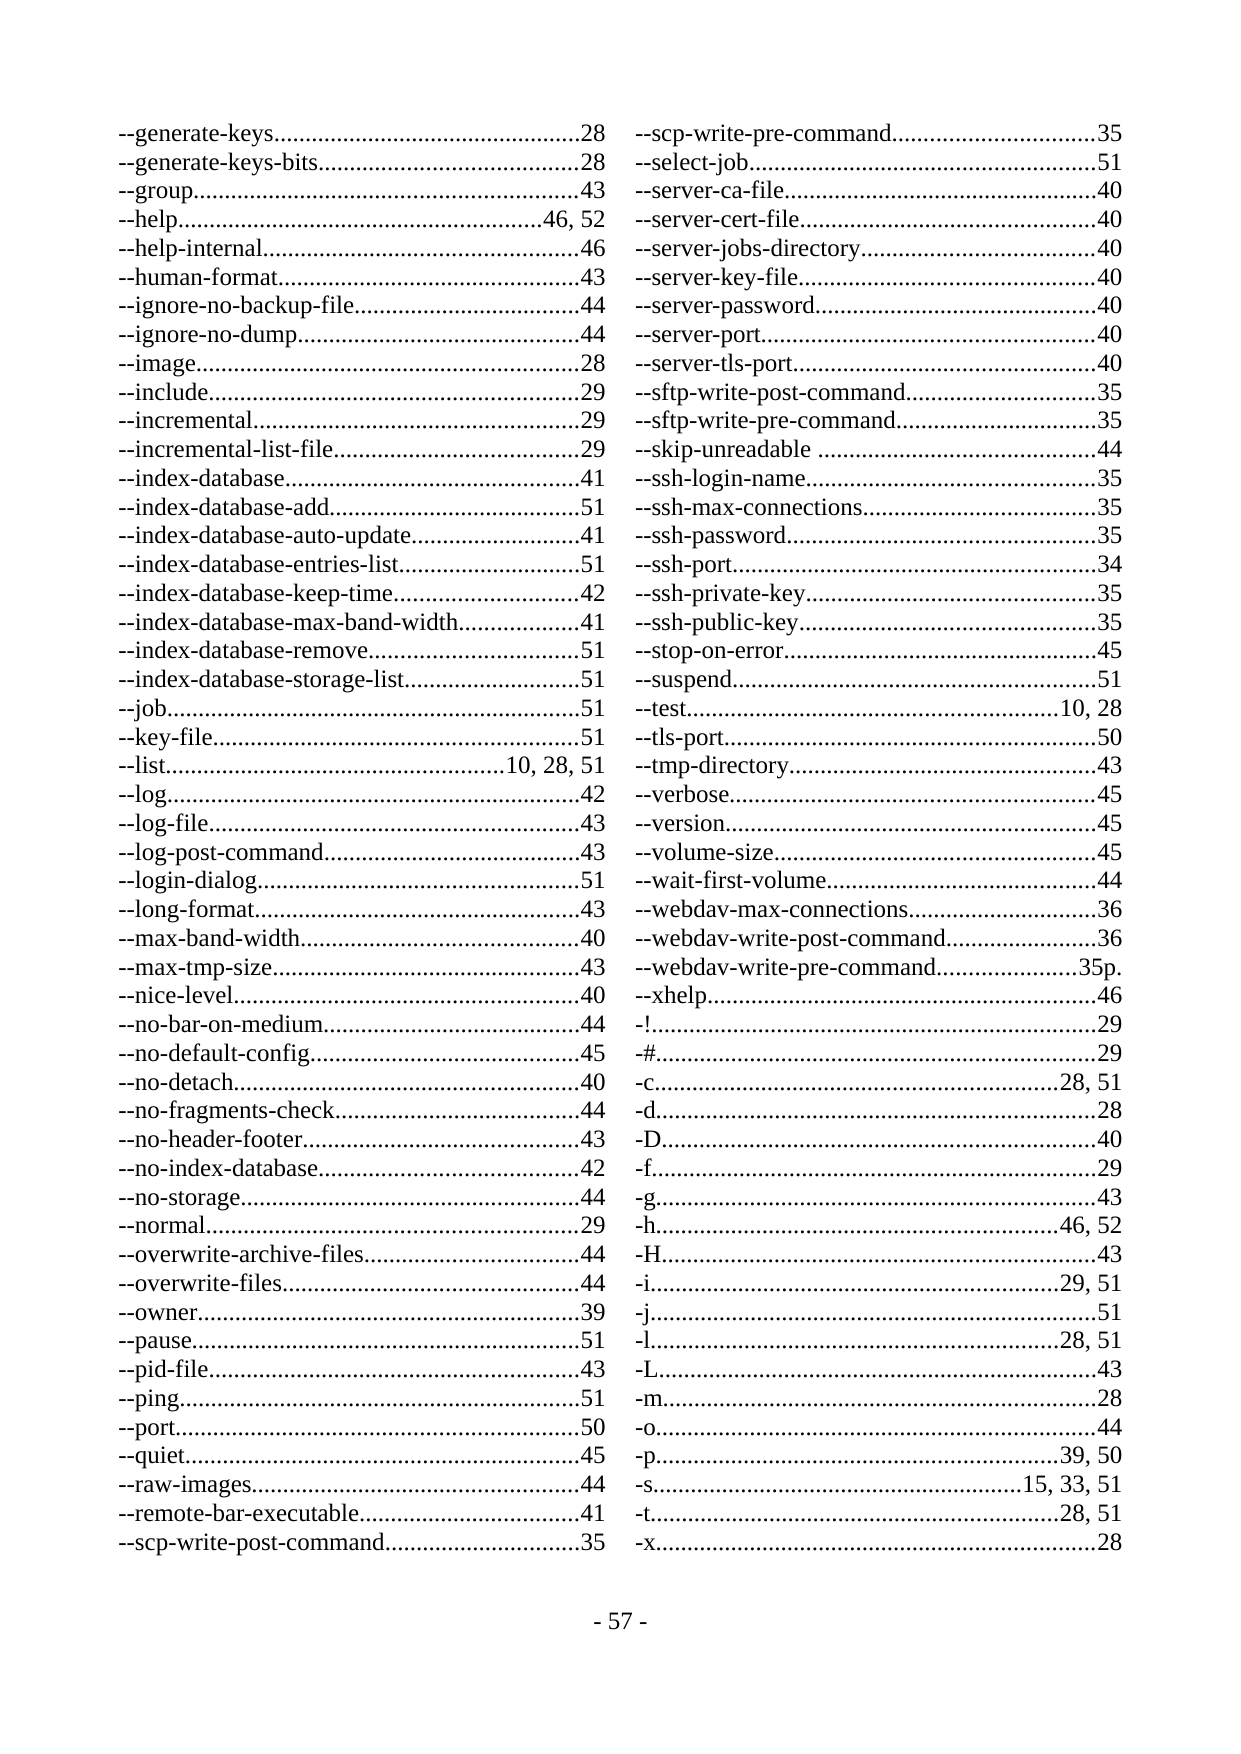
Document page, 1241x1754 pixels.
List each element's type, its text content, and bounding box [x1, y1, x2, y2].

text --index-database-auto-update 41 [118, 521, 605, 549]
text --no-index-database 42 [118, 1153, 605, 1182]
text --ssh-login-name 35 [635, 463, 1122, 492]
text --server-password 40 [635, 291, 1122, 319]
text --verbose 45 [635, 779, 1122, 808]
text --sftp-write-post-command 35 [635, 377, 1122, 406]
text --no-fragments-check 44 [118, 1096, 605, 1124]
text --overwrite-files 44 [118, 1268, 605, 1297]
text --incremental 29 [118, 406, 605, 434]
text --volume-size 45 [635, 837, 1122, 866]
text --image 28 [118, 348, 605, 377]
text --stop-on-error 45 [635, 636, 1122, 664]
text --remote-bar-executable 41 [118, 1498, 605, 1527]
text --server-port 40 [635, 319, 1122, 348]
text -g 43 [635, 1182, 1122, 1211]
text -# 29 [635, 1038, 1122, 1067]
text --incremental-list-file 29 [118, 434, 605, 463]
text -o 44 [635, 1412, 1122, 1441]
text --webdav-write-pre-command 35p. [635, 952, 1122, 981]
text --overwrite-archive-files 44 [118, 1239, 605, 1268]
text --index-database 41 [118, 463, 605, 492]
text -l 28, 51 [635, 1326, 1122, 1354]
text -m 28 [635, 1383, 1122, 1412]
text -d 28 [635, 1096, 1122, 1124]
text --list 10, 28, 51 [118, 751, 605, 779]
text -H 43 [635, 1239, 1122, 1268]
text --log-file 43 [118, 808, 605, 837]
text --max-tmp-size 43 [118, 952, 605, 981]
text --scp-write-post-command 35 [118, 1527, 605, 1556]
text -f 29 [635, 1153, 1122, 1182]
text --server-ca-file 40 [635, 176, 1122, 204]
text --human-format 43 [118, 262, 605, 291]
text -h 46, 52 [635, 1211, 1122, 1239]
text --normal 29 [118, 1211, 605, 1239]
text --log 42 [118, 779, 605, 808]
text --log-post-command 43 [118, 837, 605, 866]
text --pid-file 43 [118, 1354, 605, 1383]
text --server-tls-port 40 [635, 348, 1122, 377]
text --tls-port 50 [635, 722, 1122, 751]
text --login-dialog 51 [118, 866, 605, 894]
text --test 10, 28 [635, 693, 1122, 722]
text --ssh-port 34 [635, 549, 1122, 578]
text --webdav-write-post-command 36 [635, 923, 1122, 952]
text --group 43 [118, 176, 605, 204]
text --no-storage 44 [118, 1182, 605, 1211]
text -x 28 [635, 1527, 1122, 1556]
text --nice-level 40 [118, 981, 605, 1009]
text --ignore-no-dump 44 [118, 319, 605, 348]
text --max-band-width 40 [118, 923, 605, 952]
text --include 29 [118, 377, 605, 406]
text --ssh-private-key 35 [635, 578, 1122, 607]
text --index-database-keep-time 42 [118, 578, 605, 607]
text -p 39, 50 [635, 1441, 1122, 1469]
text --raw-images 44 [118, 1469, 605, 1498]
text --job 51 [118, 693, 605, 722]
text --index-database-remove 51 [118, 636, 605, 664]
text --long-format 43 [118, 894, 605, 923]
text --scp-write-pre-command 35 [635, 118, 1122, 147]
text --xhelp 46 [635, 981, 1122, 1009]
text --key-file 51 [118, 722, 605, 751]
text --port 50 [118, 1412, 605, 1441]
text --server-key-file 40 [635, 262, 1122, 291]
text --skip-unreadable 44 [635, 434, 1122, 463]
text --ignore-no-backup-file 44 [118, 291, 605, 319]
text --pause 51 [118, 1326, 605, 1354]
text --ssh-public-key 35 [635, 607, 1122, 636]
text --owner 39 [118, 1297, 605, 1326]
text --index-database-add 51 [118, 492, 605, 521]
text --no-bar-on-medium 44 [118, 1009, 605, 1038]
text --generate-keys 28 [118, 118, 605, 147]
text -! 29 [635, 1009, 1122, 1038]
text --index-database-max-band-width 41 [118, 607, 605, 636]
text --select-job 51 [635, 147, 1122, 176]
text --suspend 51 [635, 664, 1122, 693]
text -D 40 [635, 1124, 1122, 1153]
text --no-default-config 45 [118, 1038, 605, 1067]
text -j 51 [635, 1297, 1122, 1326]
text --ssh-max-connections 35 [635, 492, 1122, 521]
text --index-database-storage-list 51 [118, 664, 605, 693]
text --index-database-entries-list 51 [118, 549, 605, 578]
text --ping 51 [118, 1383, 605, 1412]
text -i 29, 51 [635, 1268, 1122, 1297]
text -L 43 [635, 1354, 1122, 1383]
text --wait-first-volume 44 [635, 866, 1122, 894]
text --server-jobs-directory 40 [635, 233, 1122, 262]
text -c 28, 51 [635, 1067, 1122, 1096]
text --server-cert-file 40 [635, 204, 1122, 233]
text --sftp-write-pre-command 35 [635, 406, 1122, 434]
text --version 45 [635, 808, 1122, 837]
text --no-detach 40 [118, 1067, 605, 1096]
text --help-internal 46 [118, 233, 605, 262]
text --no-header-footer 43 [118, 1124, 605, 1153]
text --quiet 45 [118, 1441, 605, 1469]
text -t 28, 51 [635, 1498, 1122, 1527]
text --ssh-password 35 [635, 521, 1122, 549]
text --generate-keys-bits 28 [118, 147, 605, 176]
text --tmp-directory 43 [635, 751, 1122, 779]
text --help 46, 52 [118, 204, 605, 233]
text --webdav-max-connections 36 [635, 894, 1122, 923]
text -s 15, 33, 51 [635, 1469, 1122, 1498]
